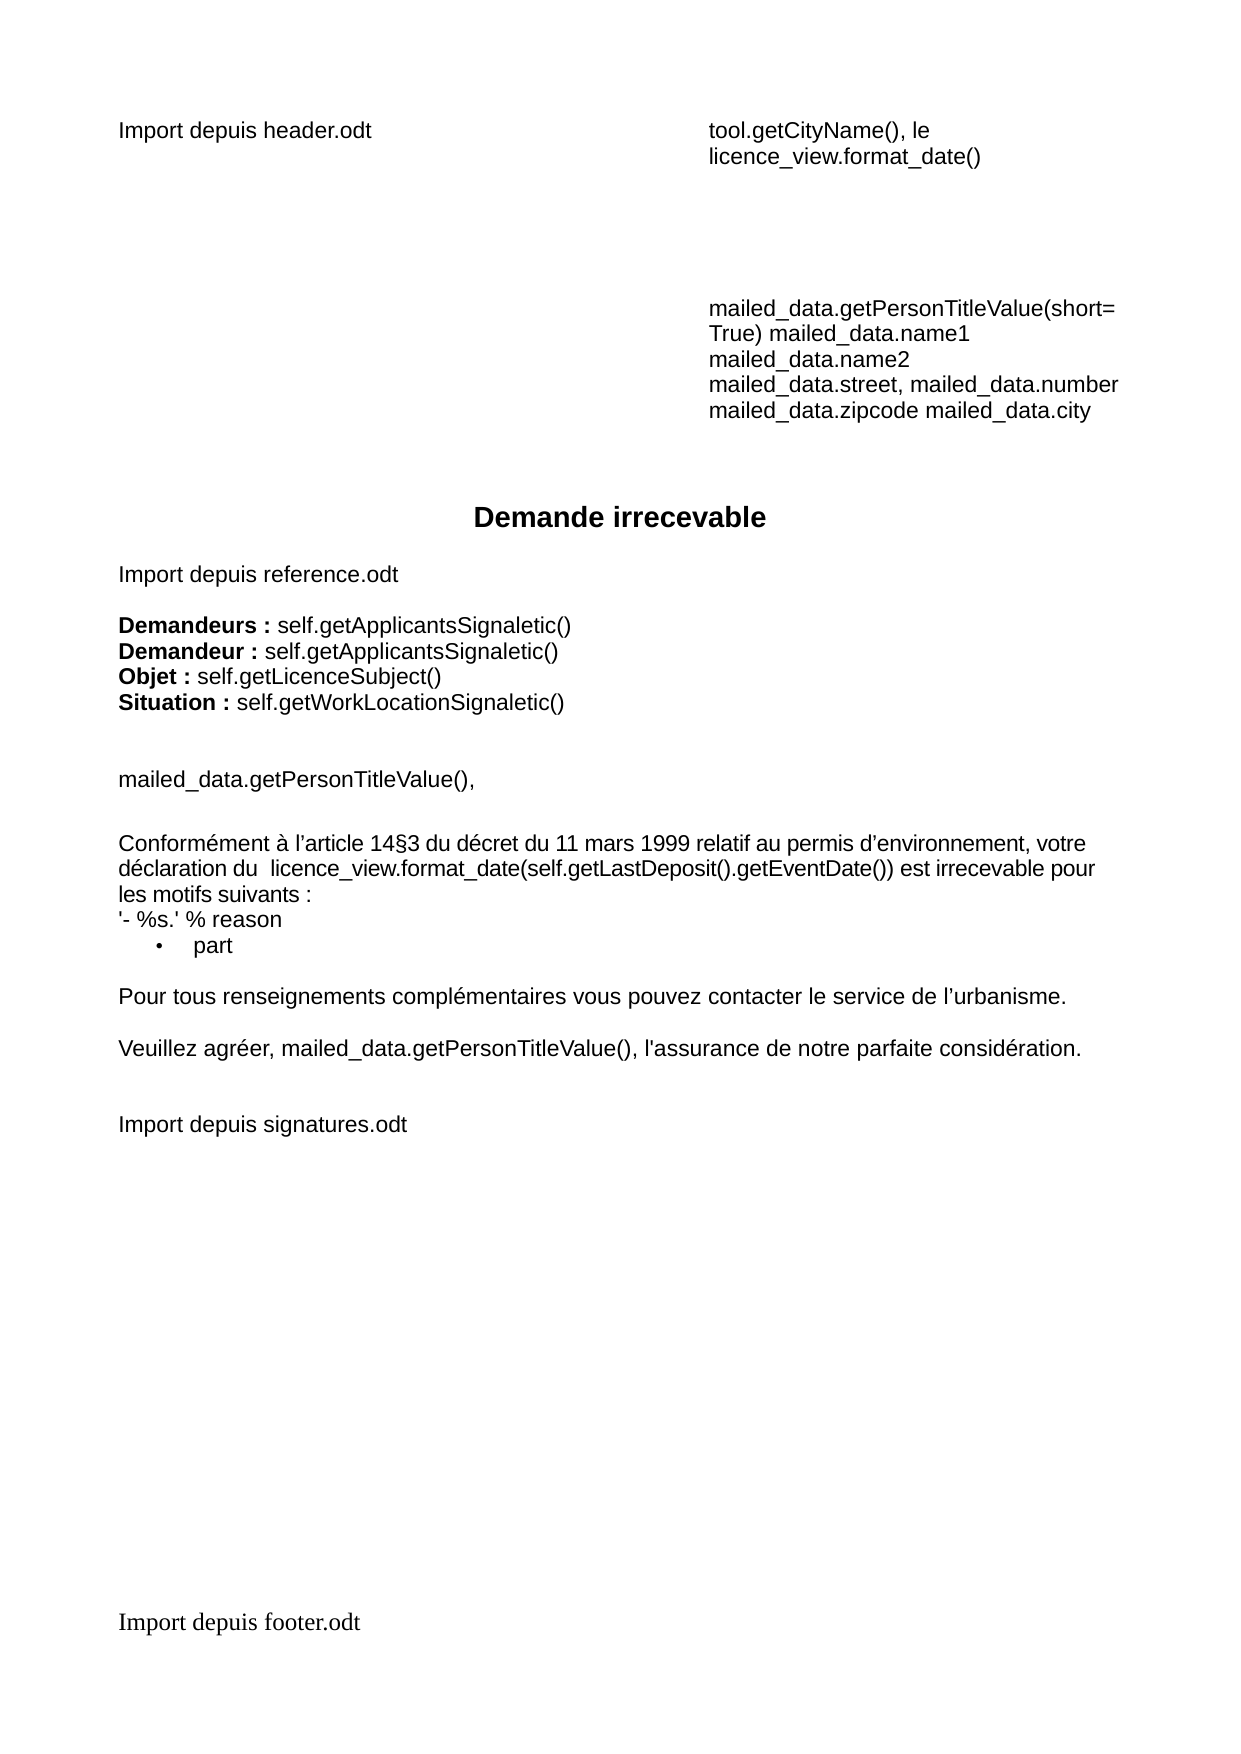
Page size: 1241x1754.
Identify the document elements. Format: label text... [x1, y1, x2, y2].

list part [156, 933, 1122, 958]
text Objet : self.getLicenceSubject() [118, 664, 1122, 690]
text Veuillez agréer, mailed_data.getPersonTitleValue(), l'assurance de notre parfaite considération. [118, 1035, 1122, 1061]
text Import depuis reference.odt [118, 562, 1122, 587]
text Demandeurs : self.getApplicantsSignaletic() [118, 613, 1122, 638]
text Situation : self.getWorkLocationSignaletic() [118, 690, 1122, 715]
table_header tool.getCityName(), le licence_view.format_date() mailed_data.getPersonTitleValue(short=True) mailed_data.name1 mailed_data.name2 mailed_data.street, mailed_data.number mailed_data.zipcode mailed_data.city [709, 118, 1123, 436]
text Pour tous renseignements complémentaires vous pouvez contacter le service de l’urbanisme. [118, 984, 1122, 1010]
text '- %s.' % reason [118, 907, 1122, 933]
text mailed_data.getPersonTitleValue(), [118, 767, 1122, 792]
text Conformément à l’article 14§3 du décret du 11 mars 1999 relatif au permis d’environnement, votre déclaration du licence_view.format_date(self.getLastDeposit().getEventDate()) est irrecevable pour les motifs suivants : [118, 830, 1122, 907]
table_header Import depuis header.odt [118, 118, 708, 436]
text Demandeur : self.getApplicantsSignaletic() [118, 638, 1122, 664]
title Demande irrecevable [118, 501, 1122, 534]
text Import depuis signatures.odt [118, 1112, 1122, 1138]
